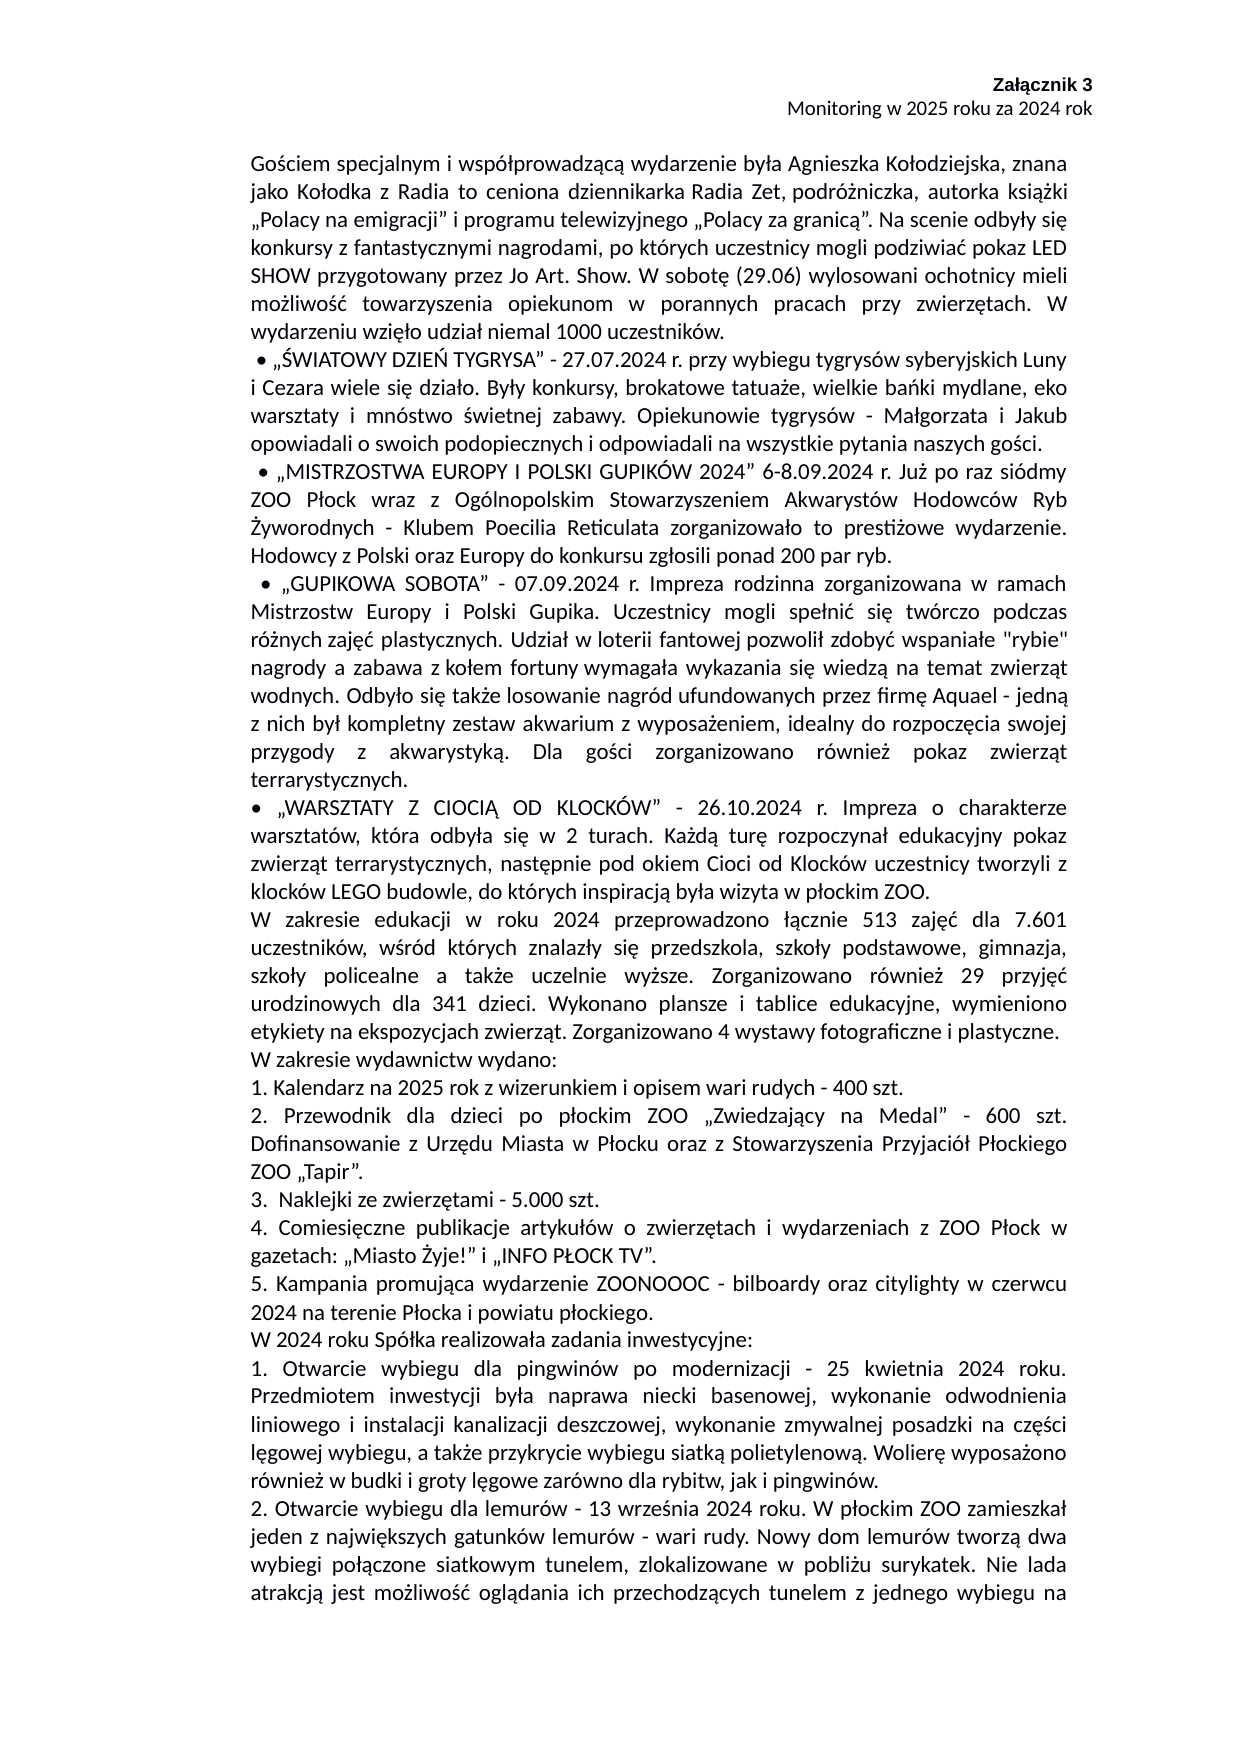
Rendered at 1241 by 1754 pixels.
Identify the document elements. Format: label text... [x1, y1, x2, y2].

table_cell [134, 149, 166, 1606]
table_cell [204, 149, 237, 1606]
table_cell [166, 149, 204, 1606]
table_cell Gościem specjalnym i współprowadzącą wydarzenie była Agnieszka Kołodziejska, znana jako Kołodka z Radia to ceniona dziennikarka Radia Zet, podróżniczka, autorka książki „Polacy na emigracji” i programu telewizyjnego „Polacy za granicą”. Na scenie odbyły się konkursy z fantastycznymi nagrodami, po których uczestnicy mogli podziwiać pokaz LED SHOW przygotowany przez Jo Art. Show. W sobotę (29.06) wylosowani ochotnicy mieli możliwość towarzyszenia opiekunom w porannych pracach przy zwierzętach. W wydarzeniu wzięło udział niemal 1000 uczestników. • „ŚWIATOWY DZIEŃ TYGRYSA” - 27.07.2024 r. przy wybiegu tygrysów syberyjskich Luny i Cezara wiele się działo. Były konkursy, brokatowe tatuaże, wielkie bańki mydlane, eko warsztaty i mnóstwo świetnej zabawy. Opiekunowie tygrysów - Małgorzata i Jakub opowiadali o swoich podopiecznych i odpowiadali na wszystkie pytania naszych gości. • „MISTRZOSTWA EUROPY I POLSKI GUPIKÓW 2024” 6-8.09.2024 r. Już po raz siódmy ZOO Płock wraz z Ogólnopolskim Stowarzyszeniem Akwarystów Hodowców Ryb Żyworodnych - Klubem Poecilia Reticulata zorganizowało to prestiżowe wydarzenie. Hodowcy z Polski oraz Europy do konkursu zgłosili ponad 200 par ryb. • „GUPIKOWA SOBOTA” - 07.09.2024 r. Impreza rodzinna zorganizowana w ramach Mistrzostw Europy i Polski Gupika. Uczestnicy mogli spełnić się twórczo podczas różnych zajęć plastycznych. Udział w loterii fantowej pozwolił zdobyć wspaniałe "rybie" nagrody a zabawa z kołem fortuny wymagała wykazania się wiedzą na temat zwierząt wodnych. Odbyło się także losowanie nagród ufundowanych przez firmę Aquael - jedną z nich był kompletny zestaw akwarium z wyposażeniem, idealny do rozpoczęcia swojej przygody z akwarystyką. Dla gości zorganizowano również pokaz zwierząt terrarystycznych. • „WARSZTATY Z CIOCIĄ OD KLOCKÓW” - 26.10.2024 r. Impreza o charakterze warsztatów, która odbyła się w 2 turach. Każdą turę rozpoczynał edukacyjny pokaz zwierząt terrarystycznych, następnie pod okiem Cioci od Klocków uczestnicy tworzyli z klocków LEGO budowle, do których inspiracją była wizyta w płockim ZOO. W zakresie edukacji w roku 2024 przeprowadzono łącznie 513 zajęć dla 7.601 uczestników, wśród których znalazły się przedszkola, szkoły podstawowe, gimnazja, szkoły policealne a także uczelnie wyższe. Zorganizowano również 29 przyjęć urodzinowych dla 341 dzieci. Wykonano plansze i tablice edukacyjne, wymieniono etykiety na ekspozycjach zwierząt. Zorganizowano 4 wystawy fotograficzne i plastyczne. W zakresie wydawnictw wydano: 1. Kalendarz na 2025 rok z wizerunkiem i opisem wari rudych - 400 szt. 2. Przewodnik dla dzieci po płockim ZOO „Zwiedzający na Medal” - 600 szt. Dofinansowanie z Urzędu Miasta w Płocku oraz z Stowarzyszenia Przyjaciół Płockiego ZOO „Tapir”. 3. Naklejki ze zwierzętami - 5.000 szt. 4. Comiesięczne publikacje artykułów o zwierzętach i wydarzeniach z ZOO Płock w gazetach: „Miasto Żyje!” i „INFO PŁOCK TV”. 5. Kampania promująca wydarzenie ZOONOOOC - bilboardy oraz citylighty w czerwcu 2024 na terenie Płocka i powiatu płockiego. W 2024 roku Spółka realizowała zadania inwestycyjne: 1. Otwarcie wybiegu dla pingwinów po modernizacji - 25 kwietnia 2024 roku. Przedmiotem inwestycji była naprawa niecki basenowej, wykonanie odwodnienia liniowego i instalacji kanalizacji deszczowej, wykonanie zmywalnej posadzki na części lęgowej wybiegu, a także przykrycie wybiegu siatką polietylenową. Wolierę wyposażono również w budki i groty lęgowe zarówno dla rybitw, jak i pingwinów. 2. Otwarcie wybiegu dla lemurów - 13 września 2024 roku. W płockim ZOO zamieszkał jeden z największych gatunków lemurów - wari rudy. Nowy dom lemurów tworzą dwa wybiegi połączone siatkowym tunelem, zlokalizowane w pobliżu surykatek. Nie lada atrakcją jest możliwość oglądania ich przechodzących tunelem z jednego wybiegu na [237, 149, 1079, 1606]
